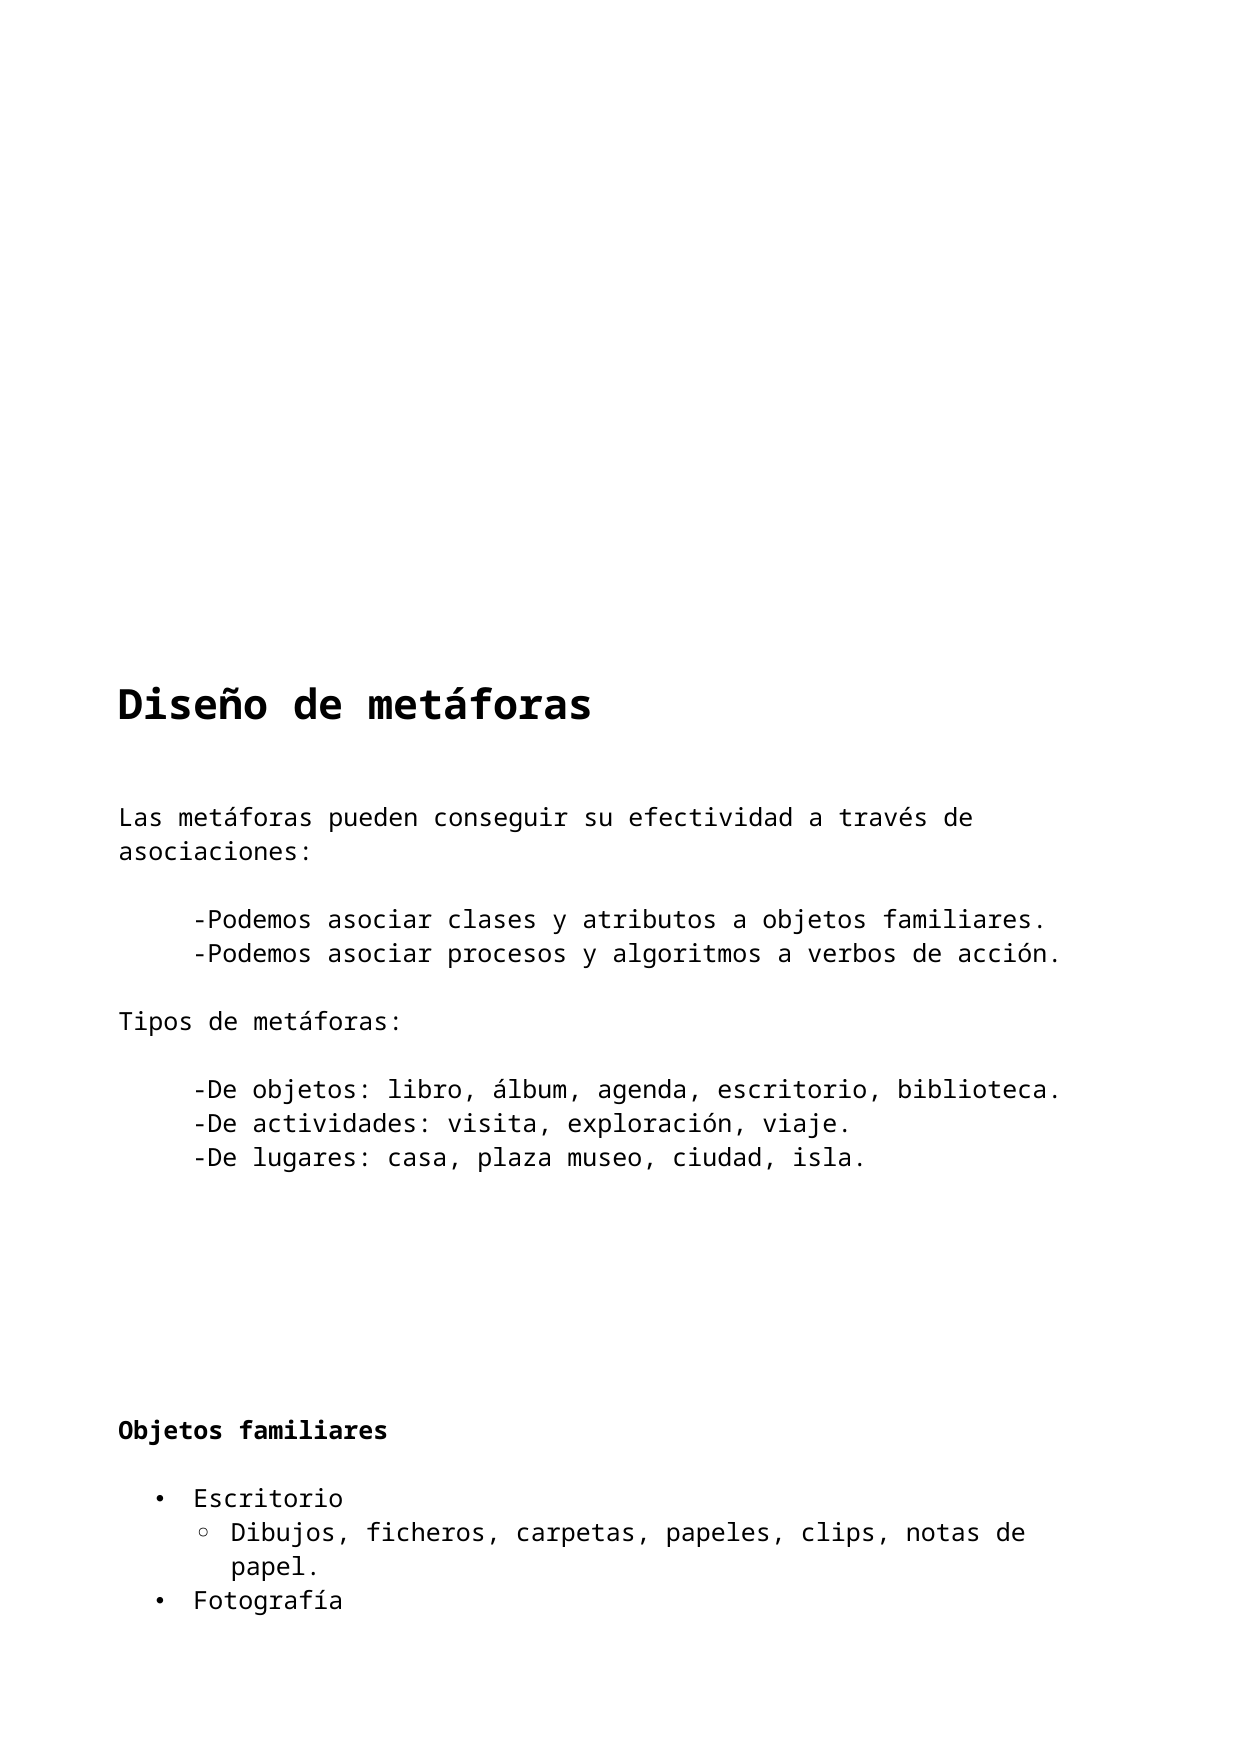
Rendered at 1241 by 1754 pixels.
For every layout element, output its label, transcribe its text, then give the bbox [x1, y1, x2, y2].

list Dibujos, ficheros, carpetas, papeles, clips, notas de papel. [193, 1515, 1122, 1583]
text -De actividades: visita, exploración, viaje. [118, 1106, 1122, 1140]
text -Podemos asociar clases y atributos a objetos familiares. [118, 902, 1122, 936]
text -De lugares: casa, plaza museo, ciudad, isla. [118, 1140, 1122, 1174]
text Las metáforas pueden conseguir su efectividad a través de asociaciones: [118, 799, 1122, 867]
text -De objetos: libro, álbum, agenda, escritorio, biblioteca. [118, 1072, 1122, 1106]
text Objetos familiares [118, 1412, 1122, 1447]
list Fotografía [156, 1583, 1122, 1617]
text Tipos de metáforas: [118, 1004, 1122, 1038]
list Escritorio [156, 1481, 1122, 1515]
text Diseño de metáforas [118, 674, 1122, 731]
text -Podemos asociar procesos y algoritmos a verbos de acción. [118, 936, 1122, 970]
